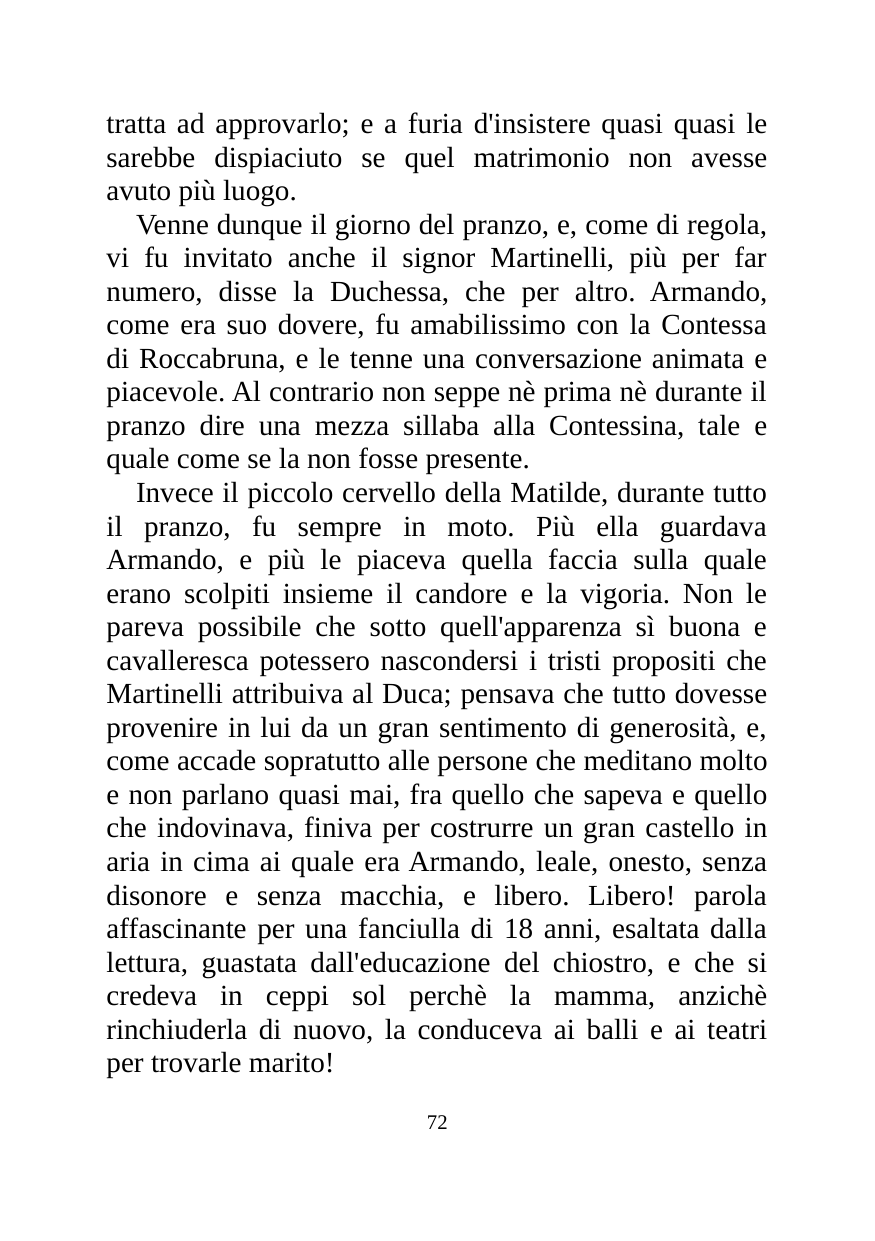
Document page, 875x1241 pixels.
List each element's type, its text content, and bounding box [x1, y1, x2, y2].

text Venne dunque il giorno del pranzo, e, come di regola, vi fu invitato anche il signor Martinelli, più per far numero, disse la Duchessa, che per altro. Armando, come era suo dovere, fu amabilissimo con la Contessa di Roccabruna, e le tenne una conversazione animata e piacevole. Al contrario non seppe nè prima nè durante il pranzo dire una mezza sillaba alla Contessina, tale e quale come se la non fosse presente. [106, 207, 768, 475]
text Invece il piccolo cervello della Matilde, durante tutto il pranzo, fu sempre in moto. Più ella guardava Armando, e più le piaceva quella faccia sulla quale erano scolpiti insieme il candore e la vigoria. Non le pareva possibile che sotto quell'apparenza sì buona e cavalleresca potessero nascondersi i tristi propositi che Martinelli attribuiva al Duca; pensava che tutto dovesse provenire in lui da un gran sentimento di generosità, e, come accade sopratutto alle persone che meditano molto e non parlano quasi mai, fra quello che sapeva e quello che indovinava, finiva per costrurre un gran castello in aria in cima ai quale era Armando, leale, onesto, senza disonore e senza macchia, e libero. Libero! parola affascinante per una fanciulla di 18 anni, esaltata dalla lettura, guastata dall'educazione del chiostro, e che si credeva in ceppi sol perchè la mamma, anzichè rinchiuderla di nuovo, la conduceva ai balli e ai teatri per trovarle marito! [106, 475, 768, 1079]
text tratta ad approvarlo; e a furia d'insistere quasi quasi le sarebbe dispiaciuto se quel matrimonio non avesse avuto più luogo. [106, 106, 768, 207]
